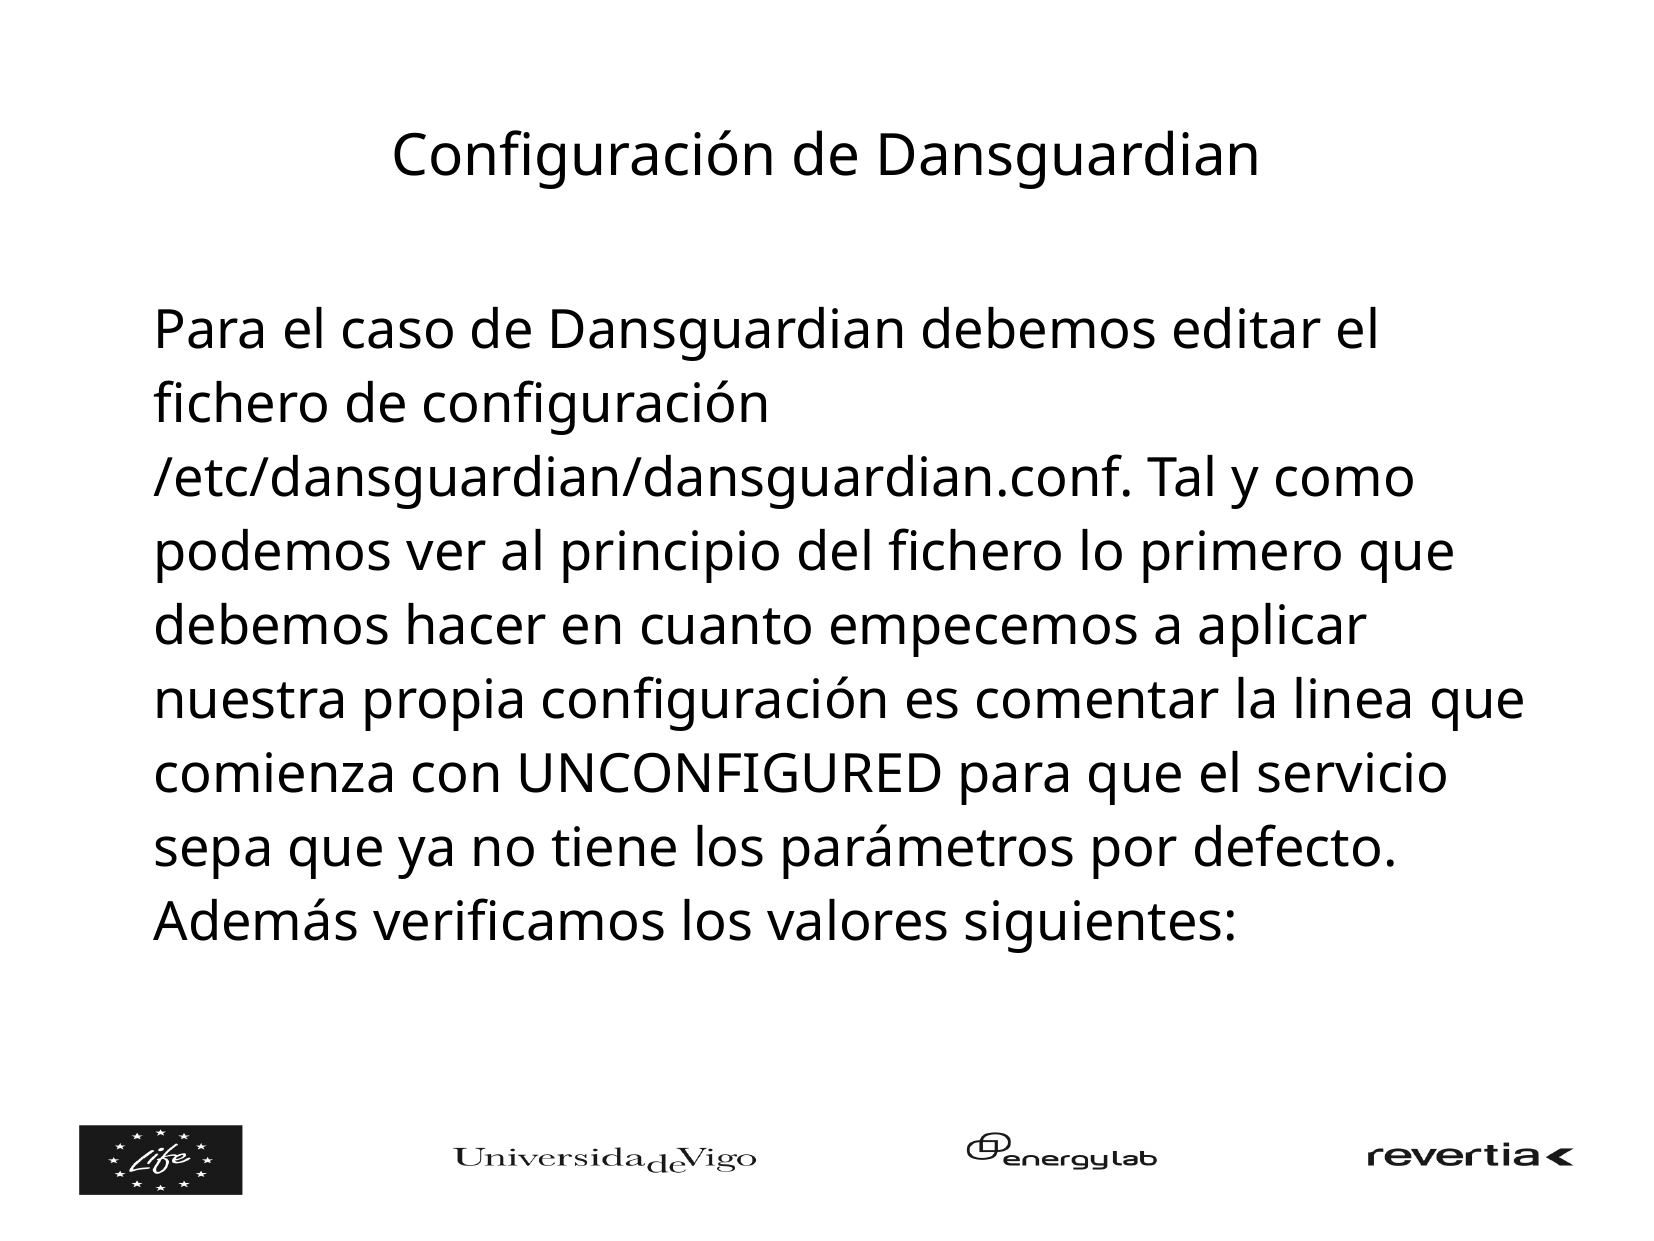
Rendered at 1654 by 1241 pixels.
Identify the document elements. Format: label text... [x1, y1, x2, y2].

title Configuración de Dansguardian [82, 49, 1571, 257]
picture [0, 1009, 1654, 1241]
list Para el caso de Dansguardian debemos editar el fichero de configuración /etc/dansguardian/dansguardian.conf. Tal y como podemos ver al principio del fichero lo primero que debemos hacer en cuanto empecemos a aplicar nuestra propia configuración es comentar la linea que comienza con UNCONFIGURED para que el servicio sepa que ya no tiene los parámetros por defecto. Además verificamos los valores siguientes: [82, 290, 1571, 1010]
